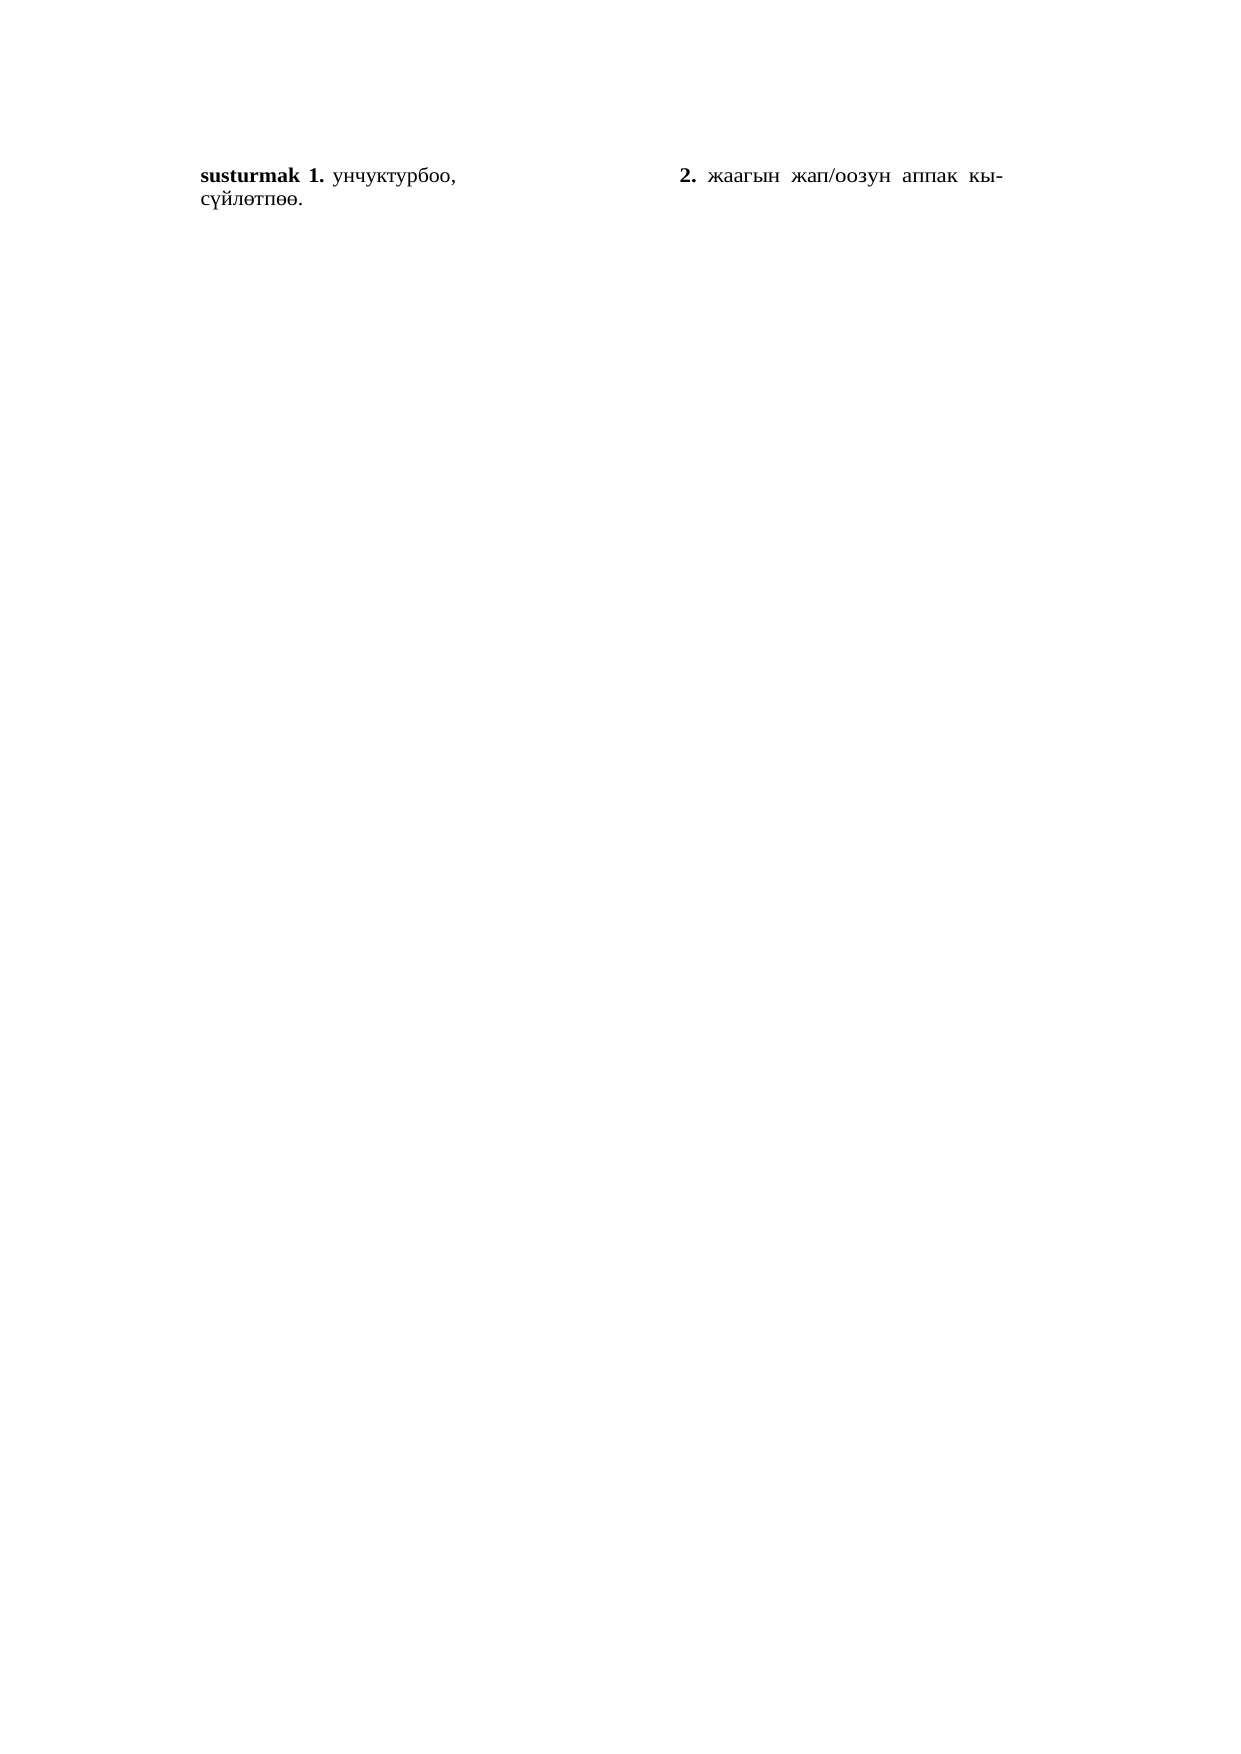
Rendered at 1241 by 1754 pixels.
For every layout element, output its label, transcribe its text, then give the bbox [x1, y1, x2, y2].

text 2. жаагын жап/оозун аппак кы- [679, 164, 1004, 188]
text susturmak 1. унчуктурбоо, сүйлөтпөө. [200, 164, 551, 210]
